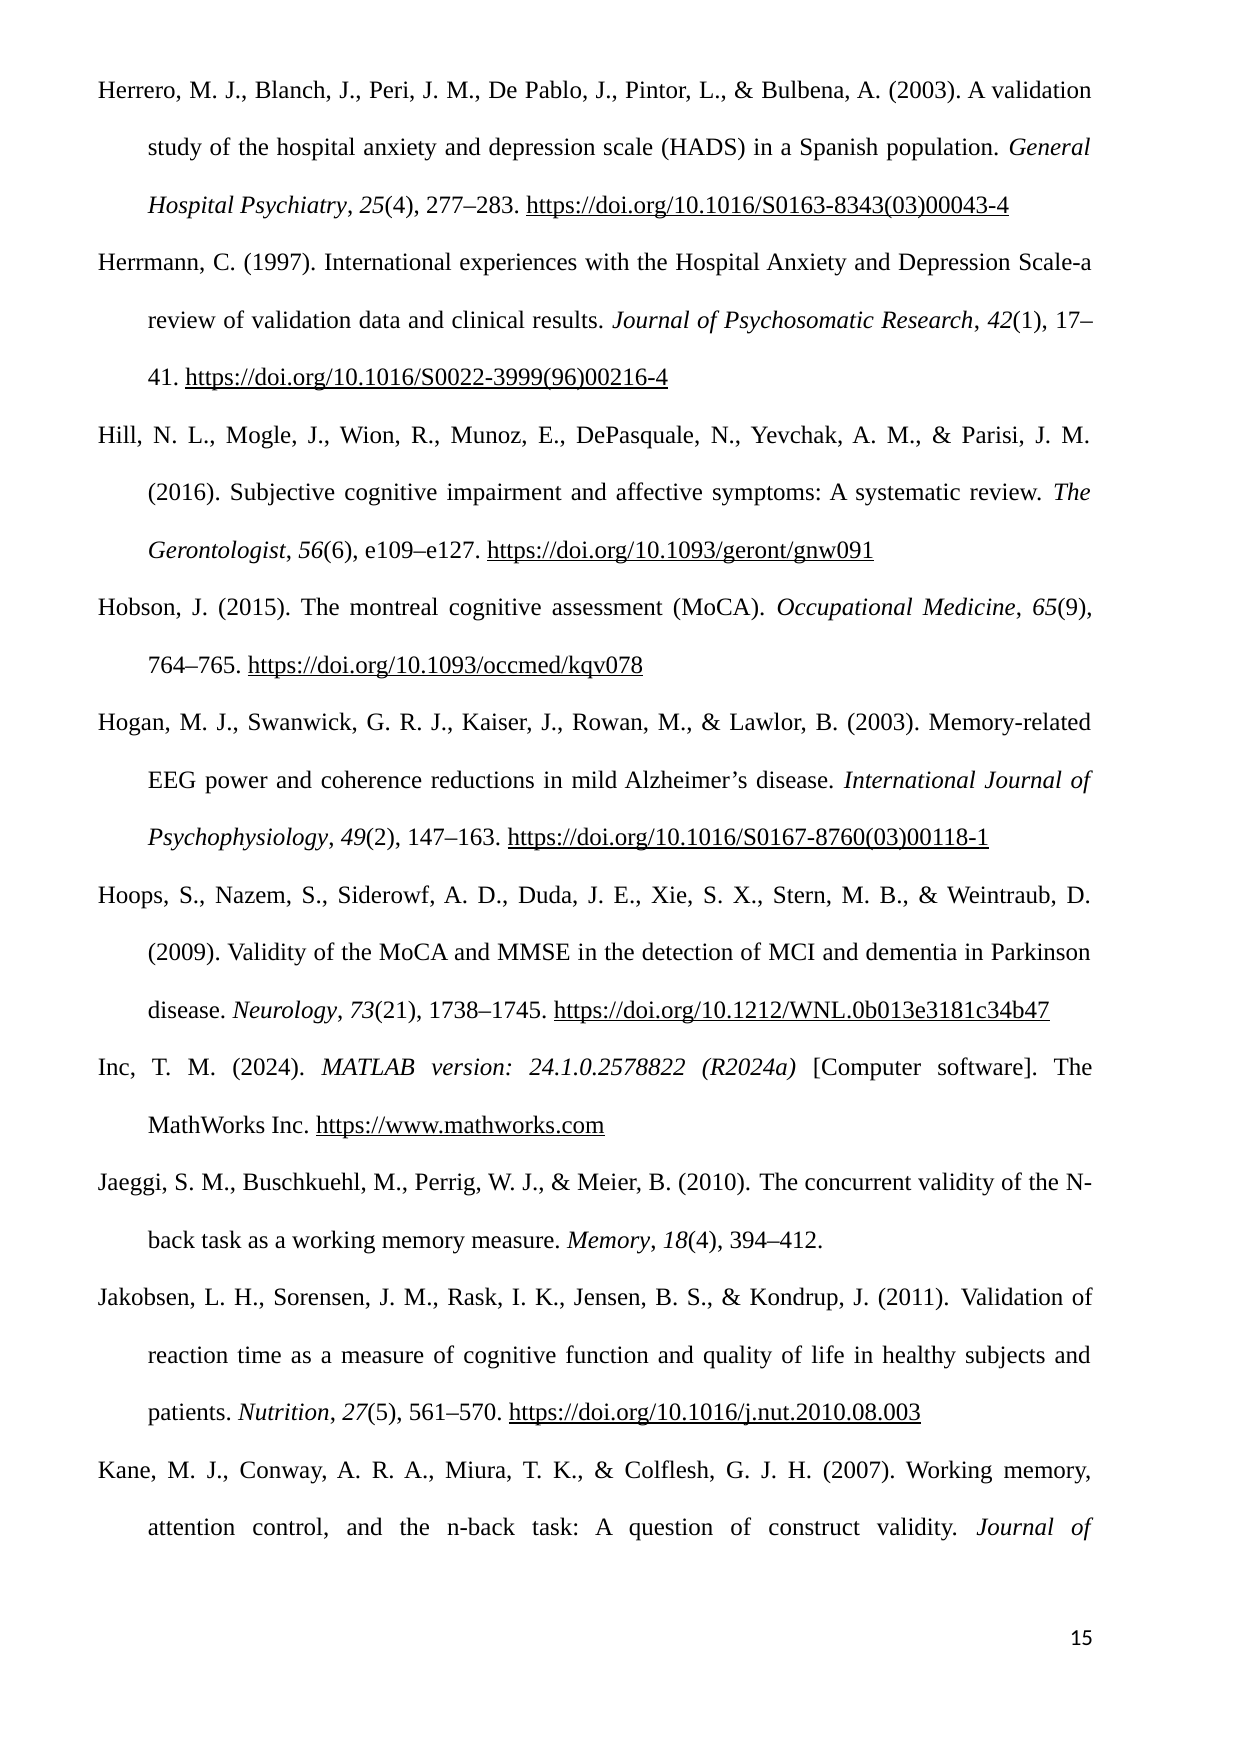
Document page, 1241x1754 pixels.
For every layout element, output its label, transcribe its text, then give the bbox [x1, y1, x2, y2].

text Herrmann, C. (1997). International experiences with the Hospital Anxiety and Depression Scale-a review of validation data and clinical results. Journal of Psychosomatic Research, 42(1), 17–41. https://doi.org/10.1016/S0022-3999(96)00216-4 [98, 247, 1093, 391]
text Jaeggi, S. M., Buschkuehl, M., Perrig, W. J., & Meier, B. (2010). The concurrent validity of the N-back task as a working memory measure. Memory, 18(4), 394–412. [98, 1167, 1093, 1254]
text Hobson, J. (2015). The montreal cognitive assessment (MoCA). Occupational Medicine, 65(9), 764–765. https://doi.org/10.1093/occmed/kqv078 [98, 592, 1093, 679]
text Jakobsen, L. H., Sorensen, J. M., Rask, I. K., Jensen, B. S., & Kondrup, J. (2011). Validation of reaction time as a measure of cognitive function and quality of life in healthy subjects and patients. Nutrition, 27(5), 561–570. https://doi.org/10.1016/j.nut.2010.08.003 [98, 1282, 1093, 1426]
text Hoops, S., Nazem, S., Siderowf, A. D., Duda, J. E., Xie, S. X., Stern, M. B., & Weintraub, D. (2009). Validity of the MoCA and MMSE in the detection of MCI and dementia in Parkinson disease. Neurology, 73(21), 1738–1745. https://doi.org/10.1212/WNL.0b013e3181c34b47 [98, 880, 1093, 1024]
text Herrero, M. J., Blanch, J., Peri, J. M., De Pablo, J., Pintor, L., & Bulbena, A. (2003). A validation study of the hospital anxiety and depression scale (HADS) in a Spanish population. General Hospital Psychiatry, 25(4), 277–283. https://doi.org/10.1016/S0163-8343(03)00043-4 [98, 75, 1093, 219]
text Inc, T. M. (2024). MATLAB version: 24.1.0.2578822 (R2024a) [Computer software]. The MathWorks Inc. https://www.mathworks.com [98, 1052, 1093, 1139]
text Kane, M. J., Conway, A. R. A., Miura, T. K., & Colflesh, G. J. H. (2007). Working memory, attention control, and the n-back task: A question of construct validity. Journal of [98, 1455, 1093, 1541]
text Hogan, M. J., Swanwick, G. R. J., Kaiser, J., Rowan, M., & Lawlor, B. (2003). Memory-related EEG power and coherence reductions in mild Alzheimer’s disease. International Journal of Psychophysiology, 49(2), 147–163. https://doi.org/10.1016/S0167-8760(03)00118-1 [98, 707, 1093, 851]
text Hill, N. L., Mogle, J., Wion, R., Munoz, E., DePasquale, N., Yevchak, A. M., & Parisi, J. M. (2016). Subjective cognitive impairment and affective symptoms: A systematic review. The Gerontologist, 56(6), e109–e127. https://doi.org/10.1093/geront/gnw091 [98, 420, 1093, 564]
